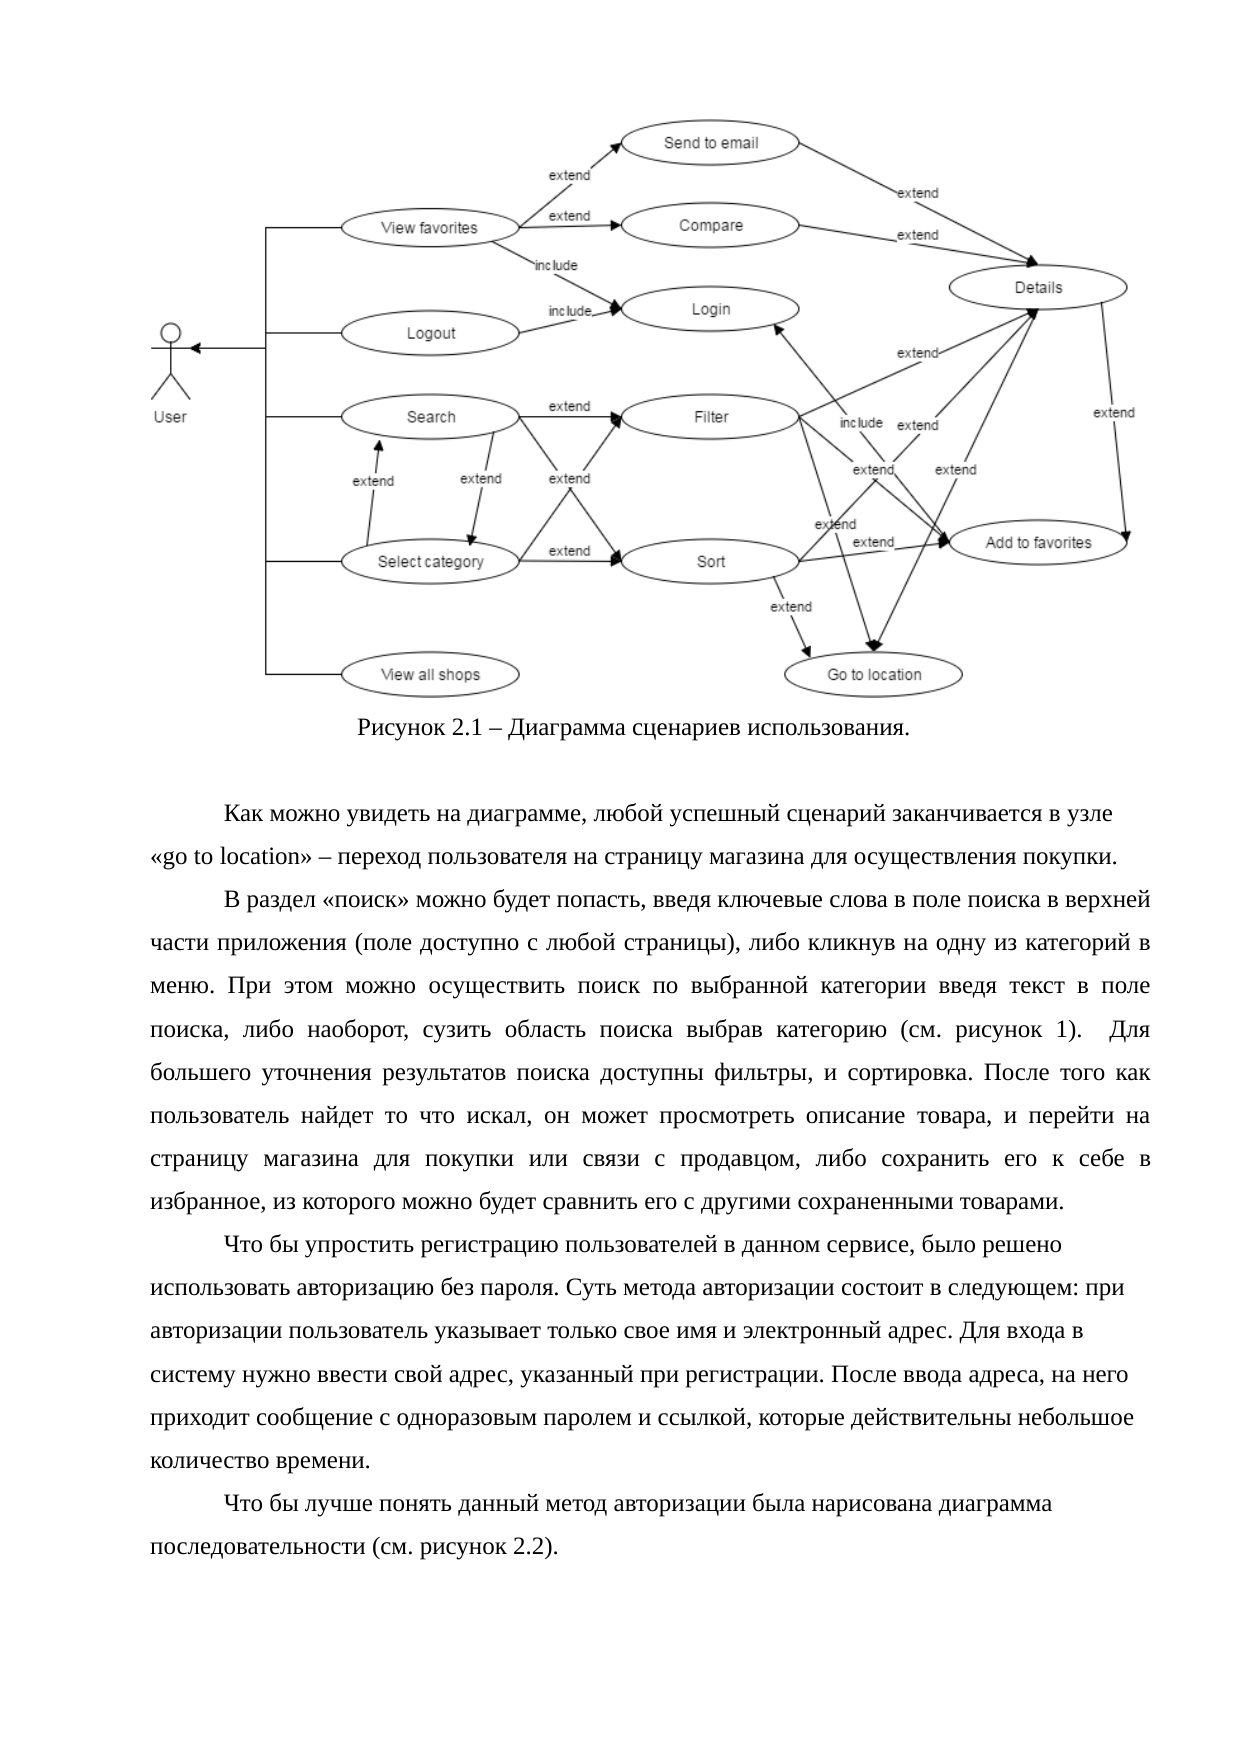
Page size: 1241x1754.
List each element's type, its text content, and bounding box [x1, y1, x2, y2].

text Что бы лучше понять данный метод авторизации была нарисована диаграмма последовательности (см. рисунок 2.2). [150, 1488, 1152, 1560]
text Что бы упростить регистрацию пользователей в данном сервисе, было решено использовать авторизацию без пароля. Суть метода авторизации состоит в следующем: при авторизации пользователь указывает только свое имя и электронный адрес. Для входа в систему нужно ввести свой адрес, указанный при регистрации. После ввода адреса, на него приходит сообщение с одноразовым паролем и ссылкой, которые действительны небольшое количество времени. [150, 1229, 1152, 1474]
text Как можно увидеть на диаграмме, любой успешный сценарий заканчивается в узле «go to location» – переход пользователя на страницу магазина для осуществления покупки. [150, 798, 1152, 870]
text Рисунок 2.1 – Диаграмма сценариев использования. [150, 712, 1152, 741]
text В раздел «поиск» можно будет попасть, введя ключевые слова в поле поиска в верхней части приложения (поле доступно с любой страницы), либо кликнув на одну из категорий в меню. При этом можно осуществить поиск по выбранной категории введя текст в поле поиска, либо наоборот, сузить область поиска выбрав категорию (см. рисунок 1). Для большего уточнения результатов поиска доступны фильтры, и сортировка. После того как пользователь найдет то что искал, он может просмотреть описание товара, и перейти на страницу магазина для покупки или связи с продавцом, либо сохранить его к себе в избранное, из которого можно будет сравнить его с другими сохраненными товарами. [150, 884, 1152, 1215]
